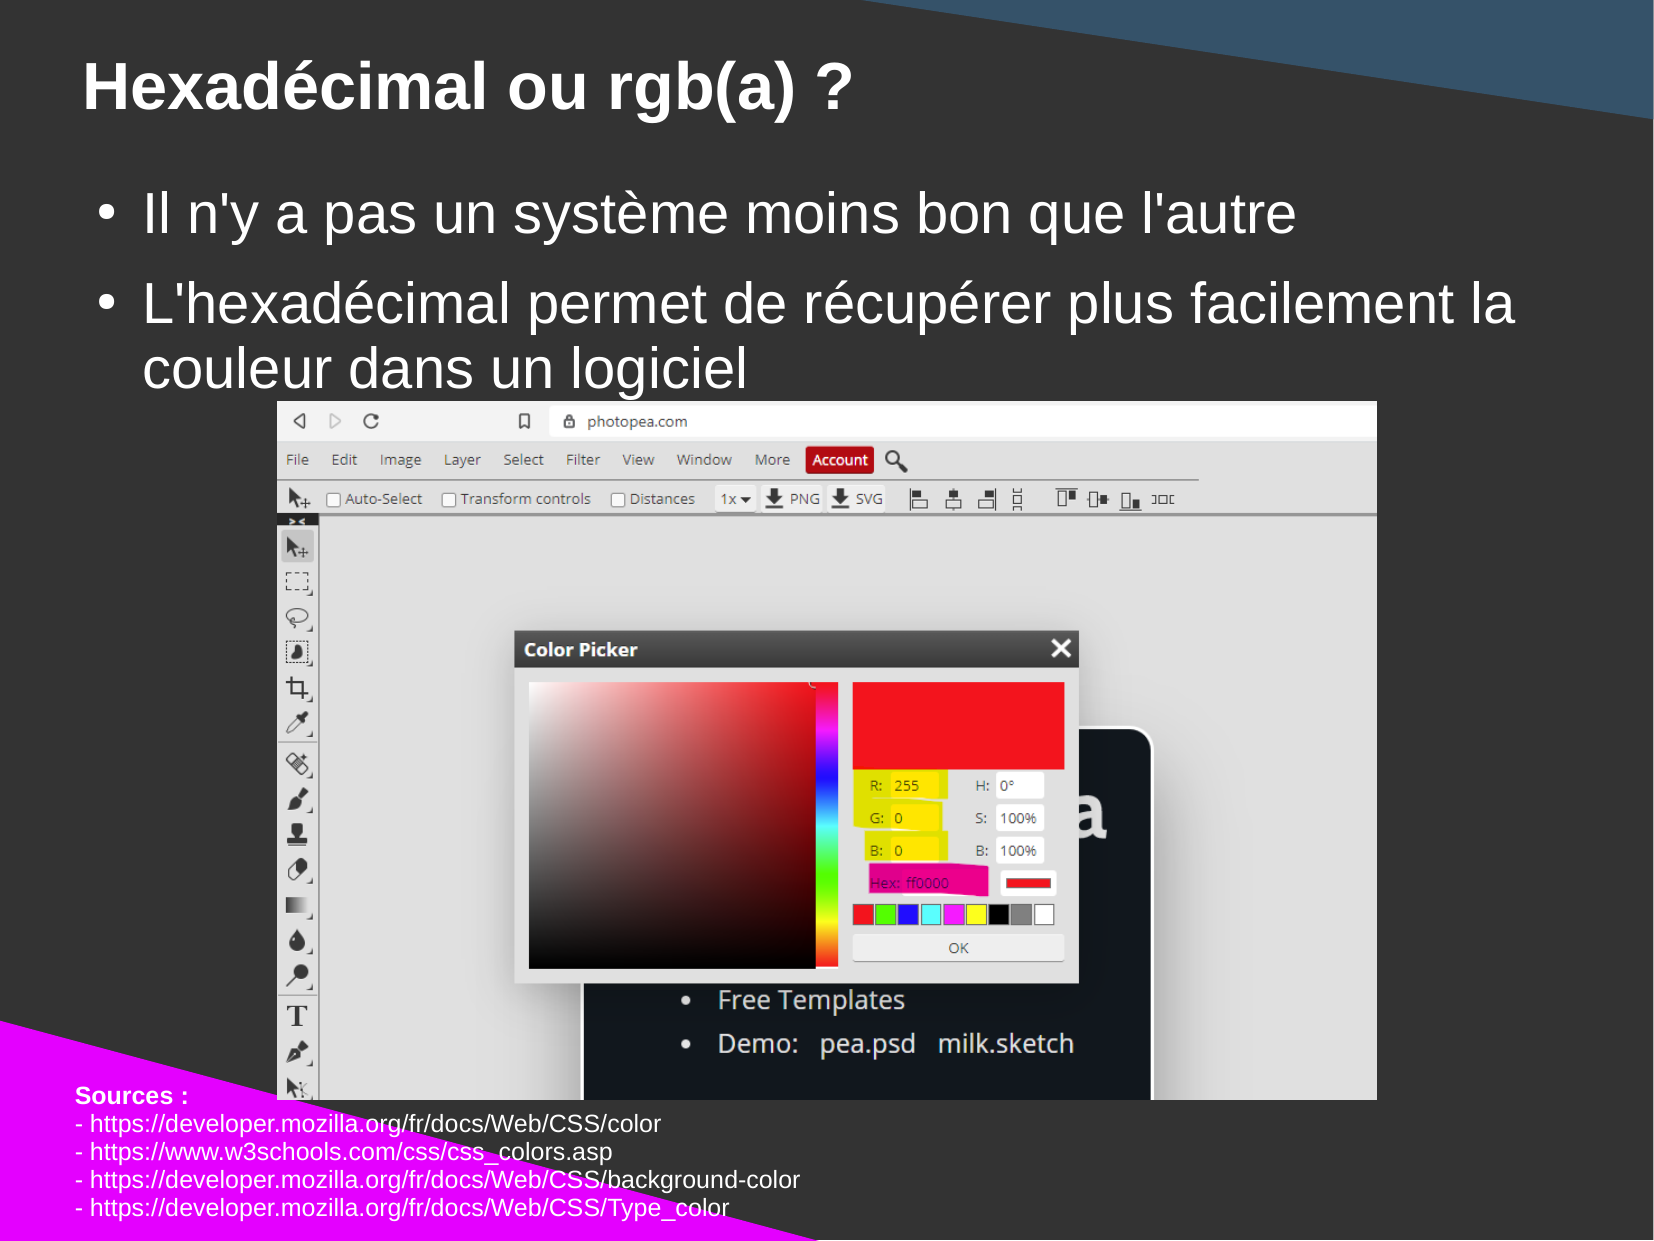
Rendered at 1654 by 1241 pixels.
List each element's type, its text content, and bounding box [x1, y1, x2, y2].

list Il n'y a pas un système moins bon que l'autre L'hexadécimal permet de récupérer plus facilement la couleur dans un logiciel [80, 180, 1605, 402]
title Hexadécimal ou rgb(a) ? [82, 49, 1571, 162]
picture [277, 401, 1377, 1101]
text_box [0, 1020, 199, 1241]
text_box [861, 0, 1654, 120]
text_box Sources : - https://developer.mozilla.org/fr/docs/Web/CSS/color - https://www.w3schools.com/css/css_colors.asp - https://developer.mozilla.org/fr/docs/Web/CSS/background-color - https://developer.mozilla.org/fr/docs/Web/CSS/Type_color [60, 1074, 1546, 1241]
